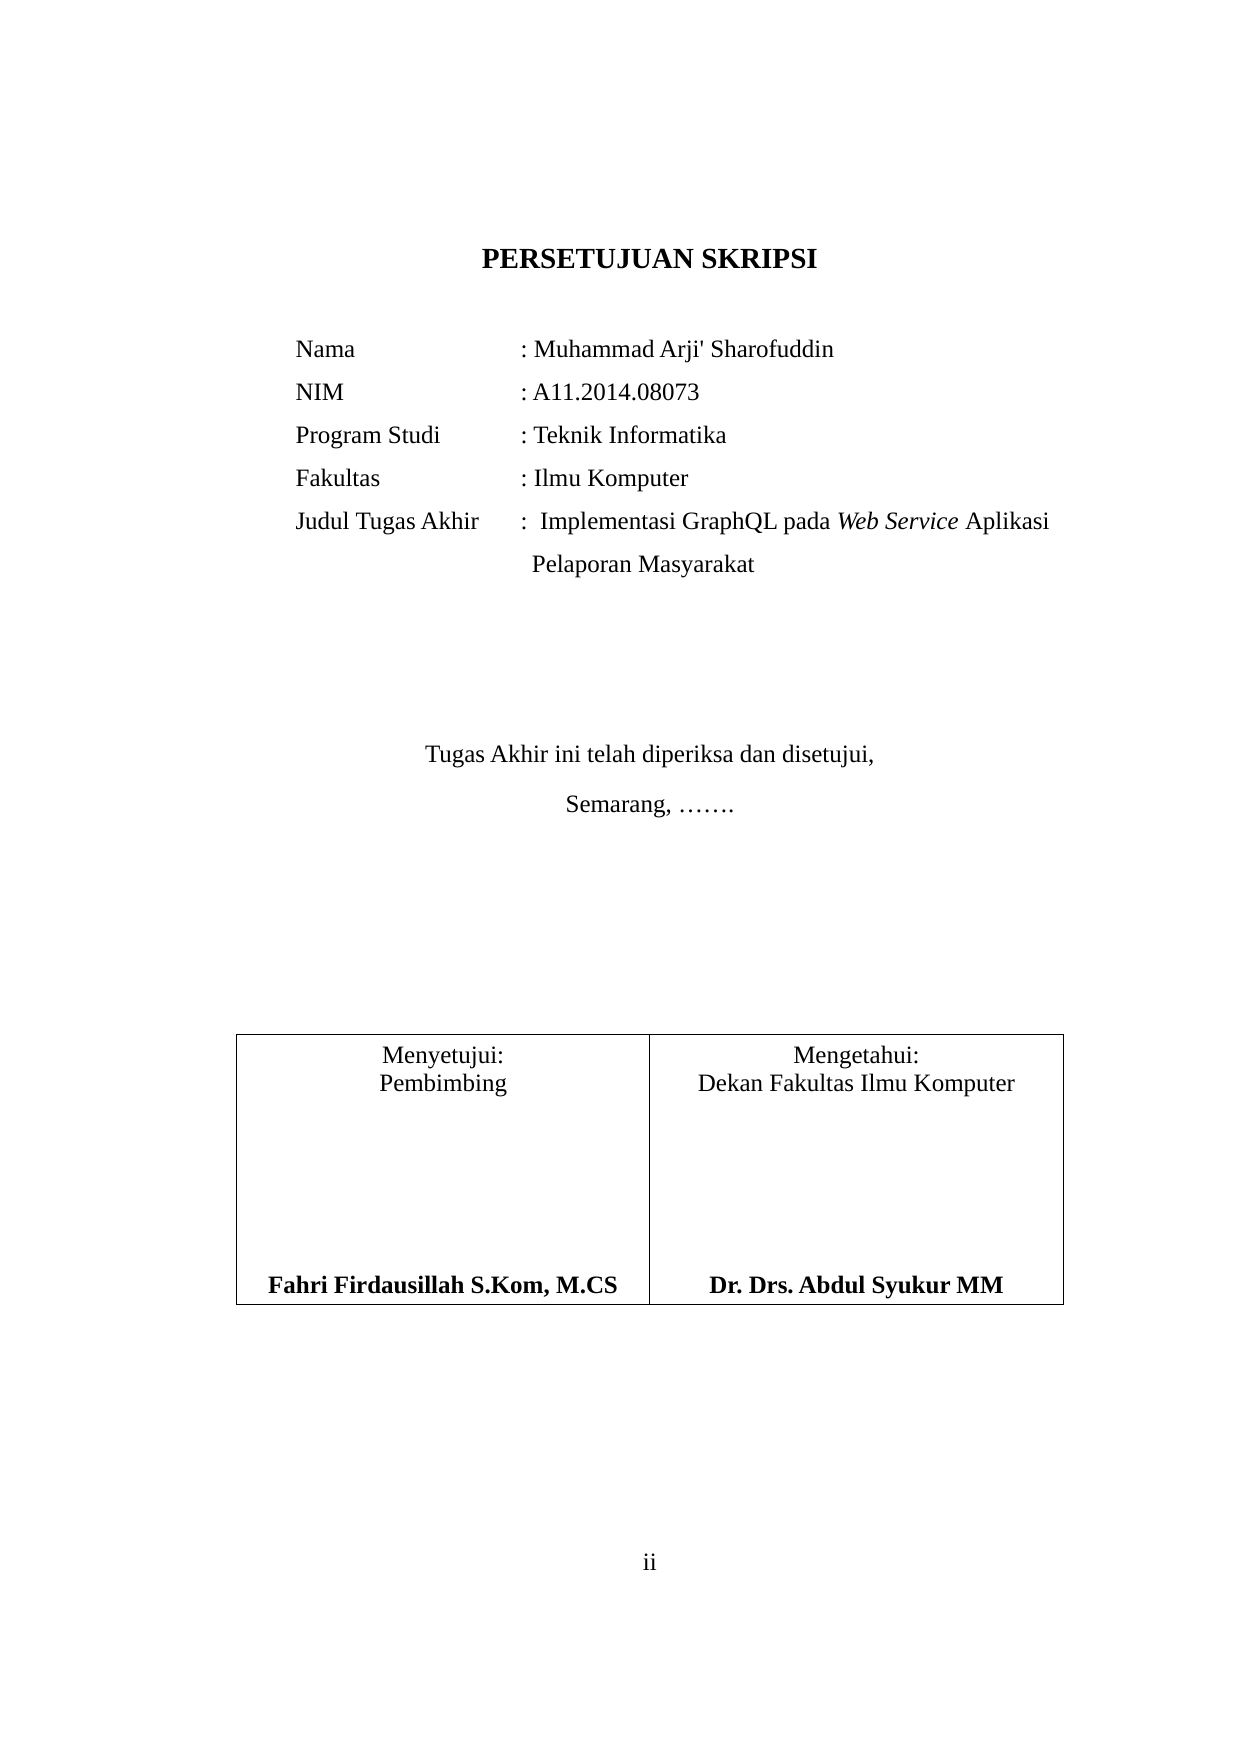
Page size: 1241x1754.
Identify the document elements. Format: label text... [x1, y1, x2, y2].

text Fakultas : Ilmu Komputer [236, 463, 1063, 492]
text NIM : A11.2014.08073 [236, 377, 1063, 406]
text Nama : Muhammad Arji' Sharofuddin [236, 334, 1063, 362]
text Program Studi : Teknik Informatika [236, 420, 1063, 449]
table_header Mengetahui: Dekan Fakultas Ilmu Komputer Dr. Drs. Abdul Syukur MM [650, 1035, 1063, 1304]
table_header Menyetujui: Pembimbing Fahri Firdausillah S.Kom, M.CS [237, 1035, 649, 1304]
text Judul Tugas Akhir : Implementasi GraphQL pada Web Service Aplikasi Pelaporan Masyarakat [295, 506, 1063, 578]
text Tugas Akhir ini telah diperiksa dan disetujui, [236, 739, 1063, 768]
text Semarang, ……. [236, 789, 1063, 817]
text persetujuan [236, 236, 1063, 241]
subtitle PERSETUJUAN SKRIPSI [236, 241, 1063, 274]
